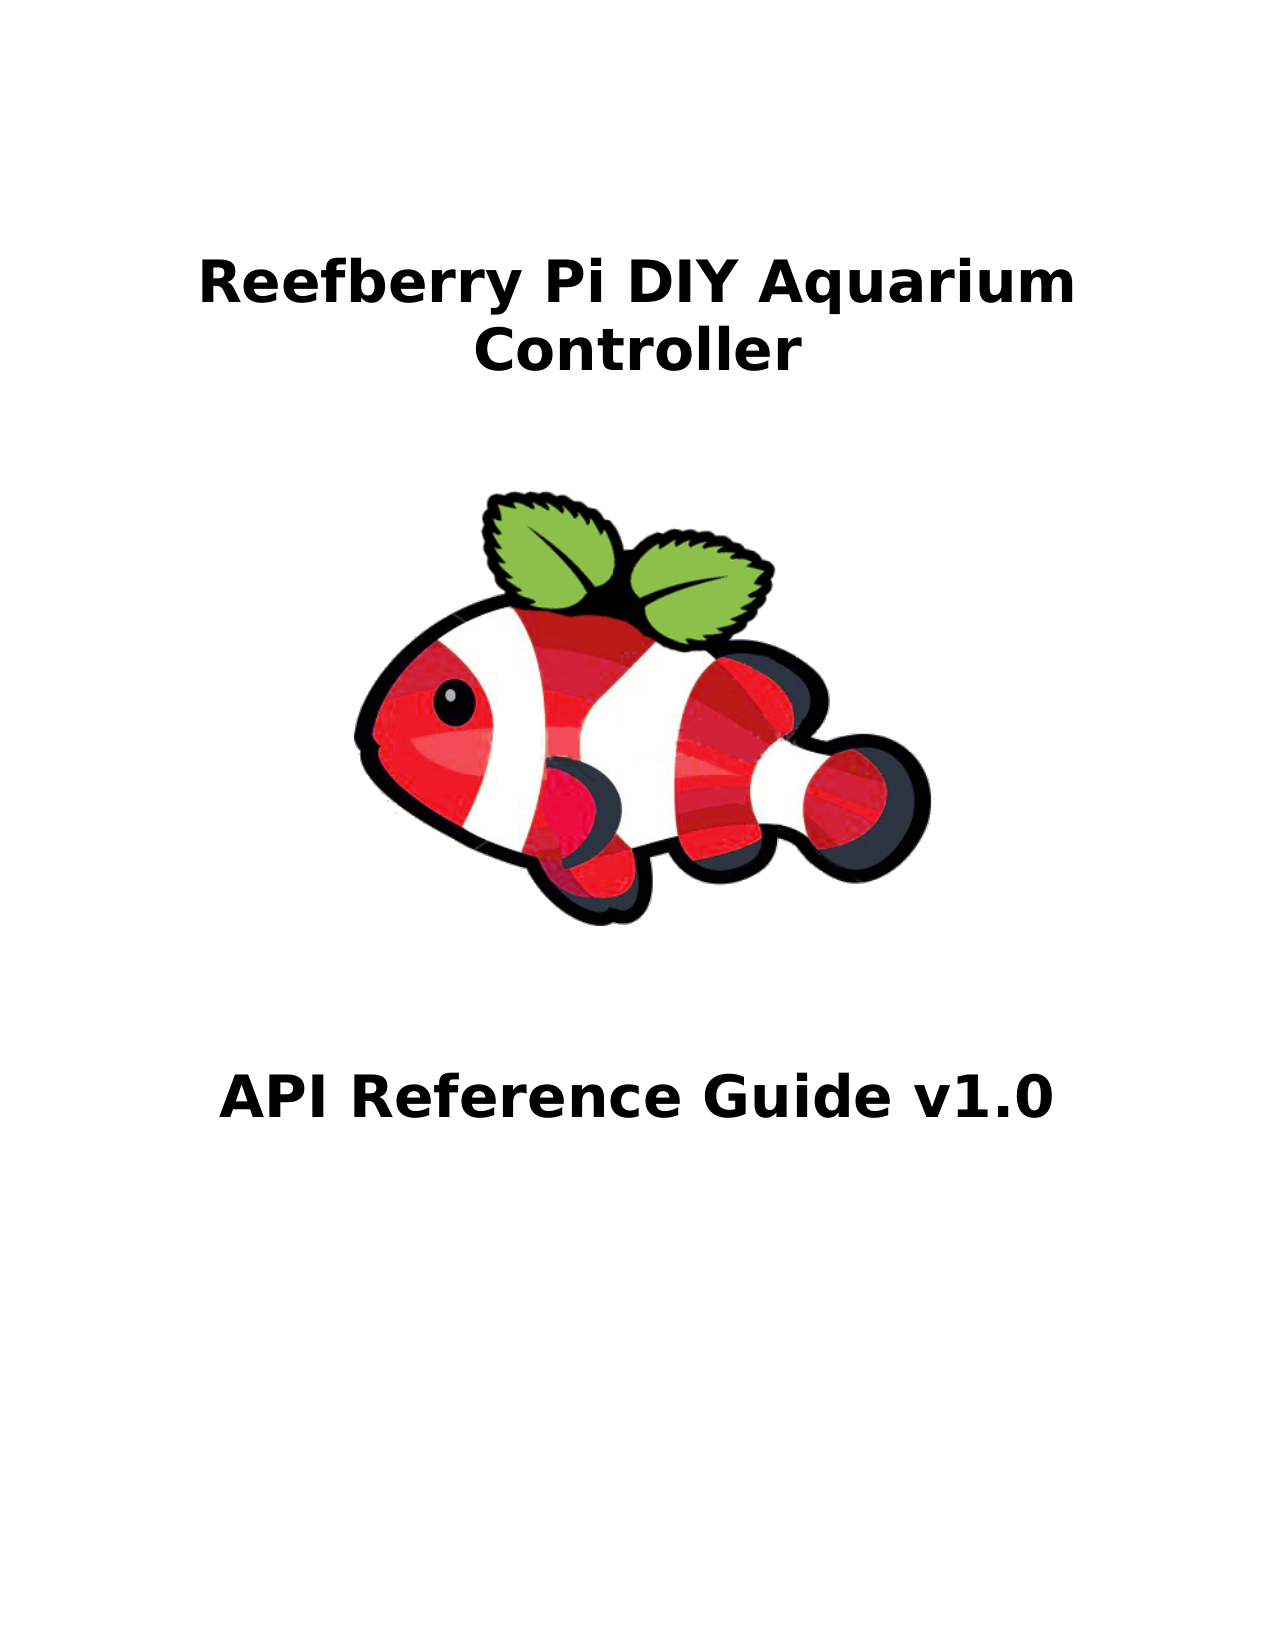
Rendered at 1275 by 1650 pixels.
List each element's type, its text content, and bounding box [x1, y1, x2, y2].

picture [317, 455, 958, 967]
title Reefberry Pi DIY Aquarium Controller [118, 248, 1157, 384]
title API Reference Guide v1.0 [118, 1063, 1157, 1131]
